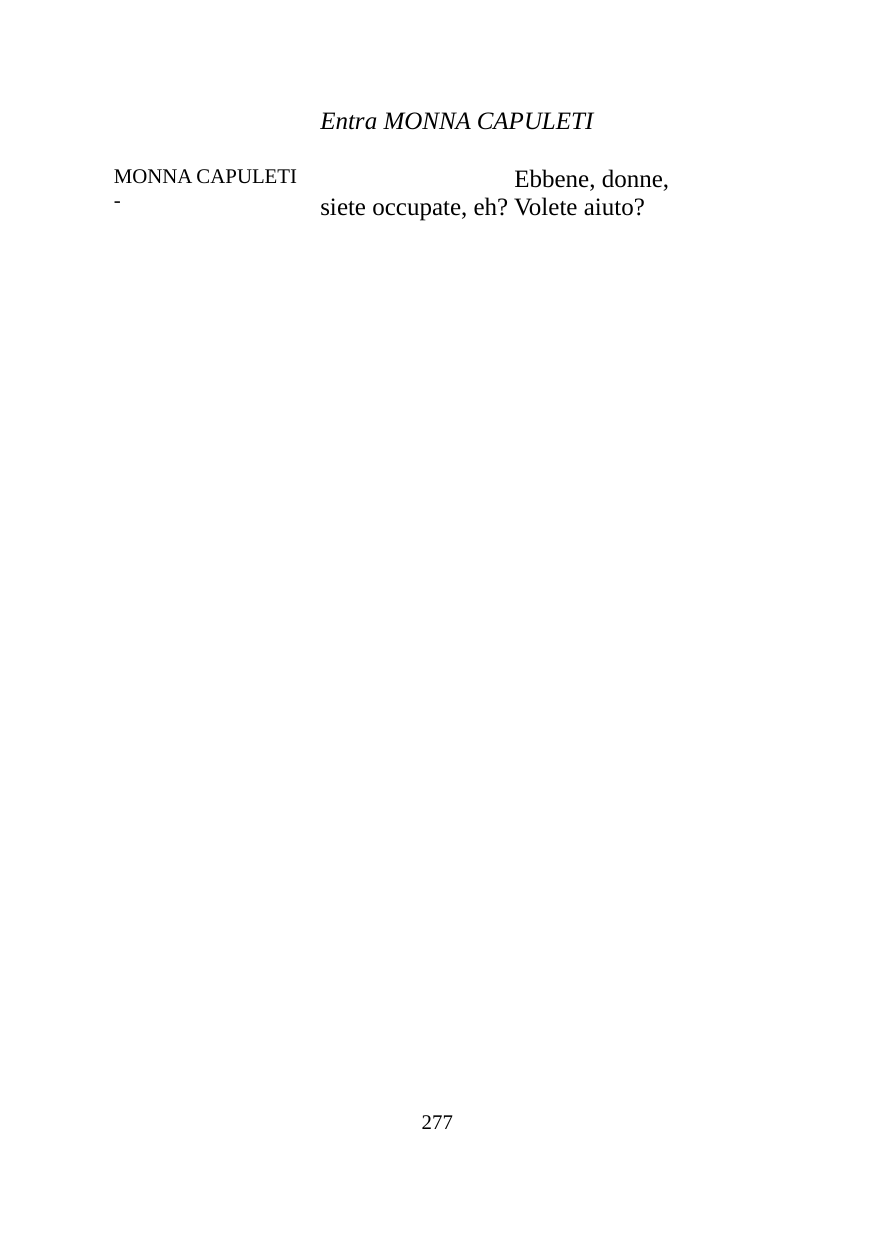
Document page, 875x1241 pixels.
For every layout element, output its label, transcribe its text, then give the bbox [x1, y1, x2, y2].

table_cell Ebbene, donne, siete occupate, eh? Volete aiuto? [313, 164, 768, 250]
table_cell [106, 106, 313, 164]
table_cell Entra MONNA CAPULETI [313, 106, 768, 164]
table_cell MONNA CAPULETI - [106, 164, 313, 250]
